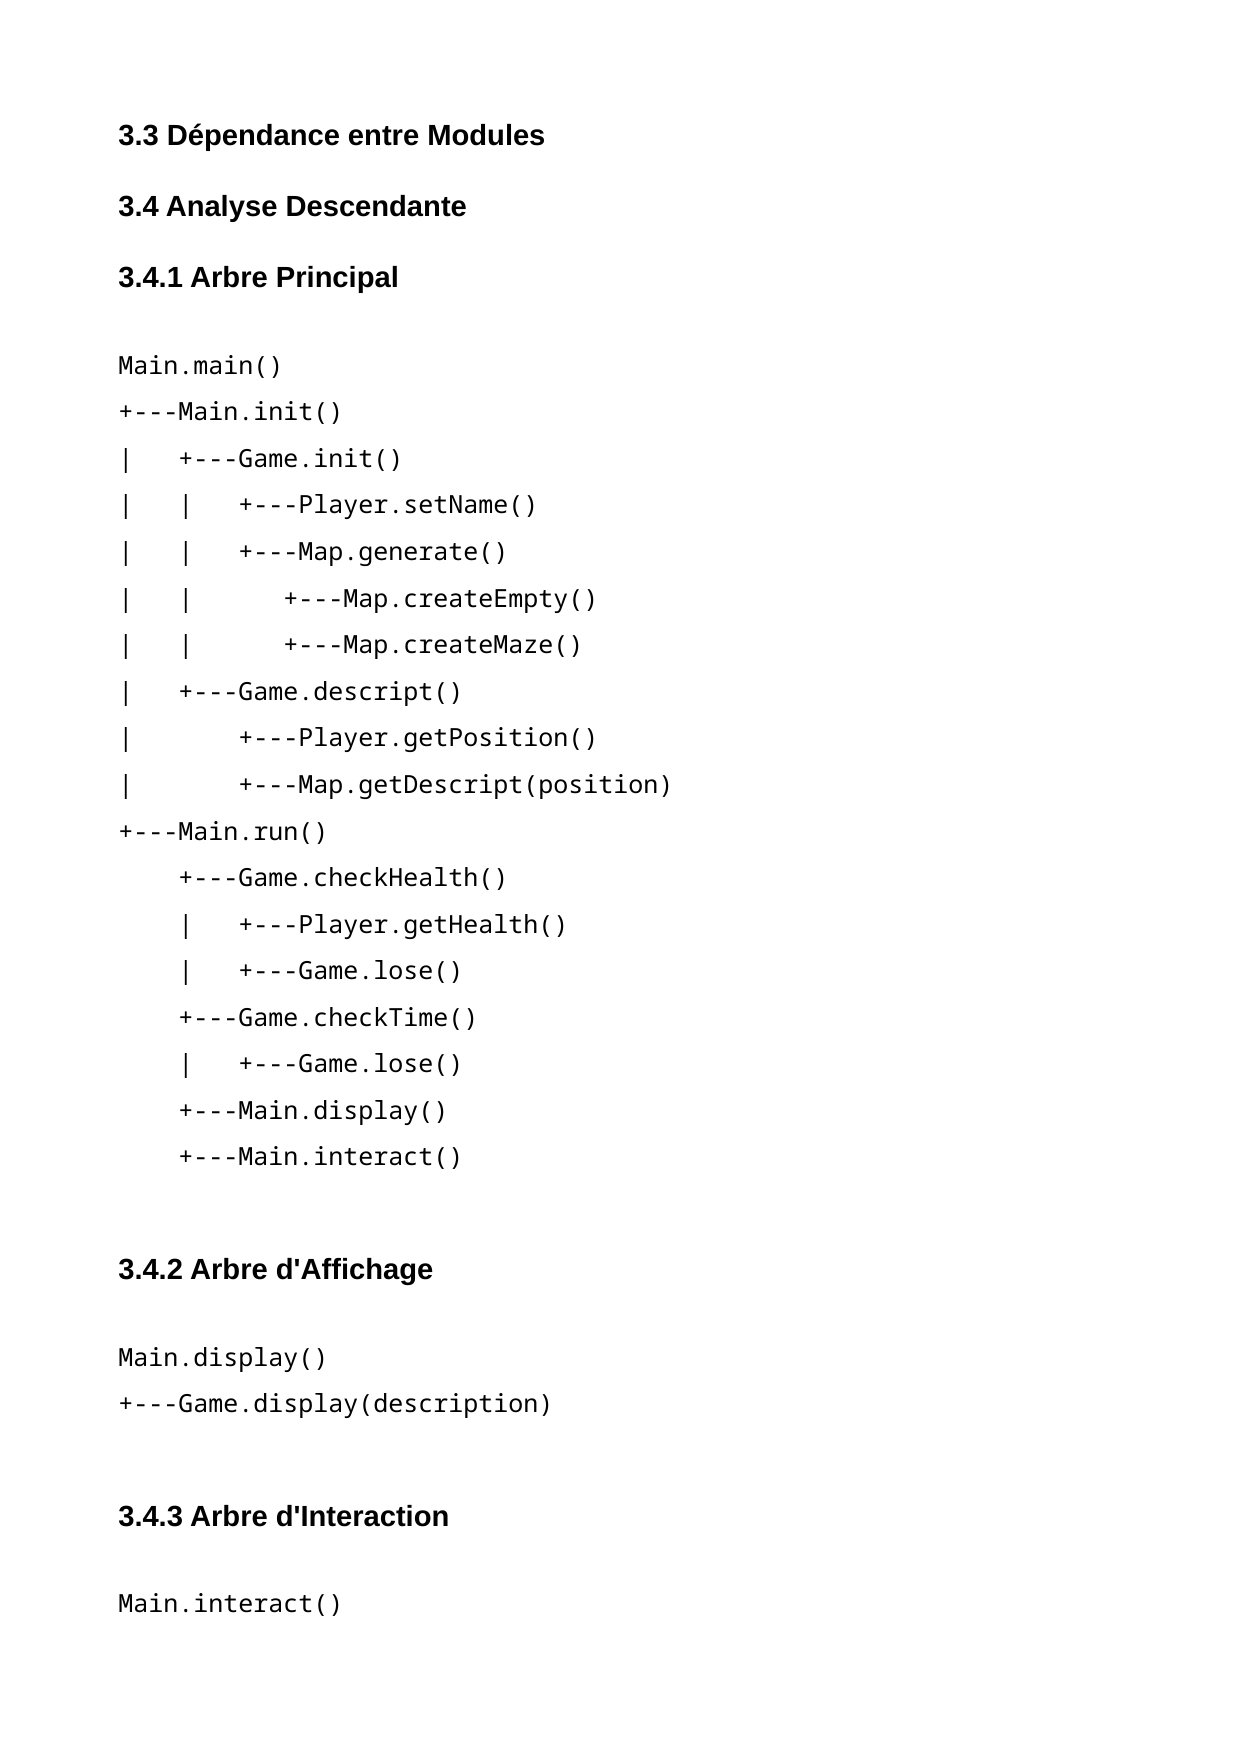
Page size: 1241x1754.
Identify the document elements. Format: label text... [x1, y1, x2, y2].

text | | +---Map.generate() [118, 534, 1122, 568]
text +---Main.display() [118, 1092, 1122, 1127]
text | | +---Player.setName() [118, 487, 1122, 521]
text | | +---Map.createEmpty() [118, 580, 1122, 614]
subtitle 3.4.1 Arbre Principal [118, 260, 1122, 294]
text | | +---Map.createMaze() [118, 627, 1122, 661]
text +---Main.run() [118, 813, 1122, 847]
subtitle 3.3 Dépendance entre Modules [118, 118, 1122, 152]
text | +---Player.getHealth() [118, 906, 1122, 940]
text | +---Map.getDescript(position) [118, 767, 1122, 801]
text +---Game.checkTime() [118, 999, 1122, 1033]
subtitle 3.4.2 Arbre d'Affichage [118, 1252, 1122, 1285]
text +---Game.display(description) [118, 1386, 1122, 1420]
text Main.display() [118, 1339, 1122, 1373]
subtitle 3.4.3 Arbre d'Interaction [118, 1498, 1122, 1532]
text +---Game.checkHealth() [118, 860, 1122, 894]
text Main.main() [118, 347, 1122, 382]
text | +---Game.lose() [118, 953, 1122, 987]
text Main.interact() [118, 1586, 1122, 1620]
text | +---Game.lose() [118, 1046, 1122, 1080]
subtitle 3.4 Analyse Descendante [118, 189, 1122, 223]
text +---Main.init() [118, 394, 1122, 428]
text +---Main.interact() [118, 1139, 1122, 1173]
text | +---Player.getPosition() [118, 720, 1122, 754]
text | +---Game.descript() [118, 673, 1122, 707]
text | +---Game.init() [118, 441, 1122, 475]
